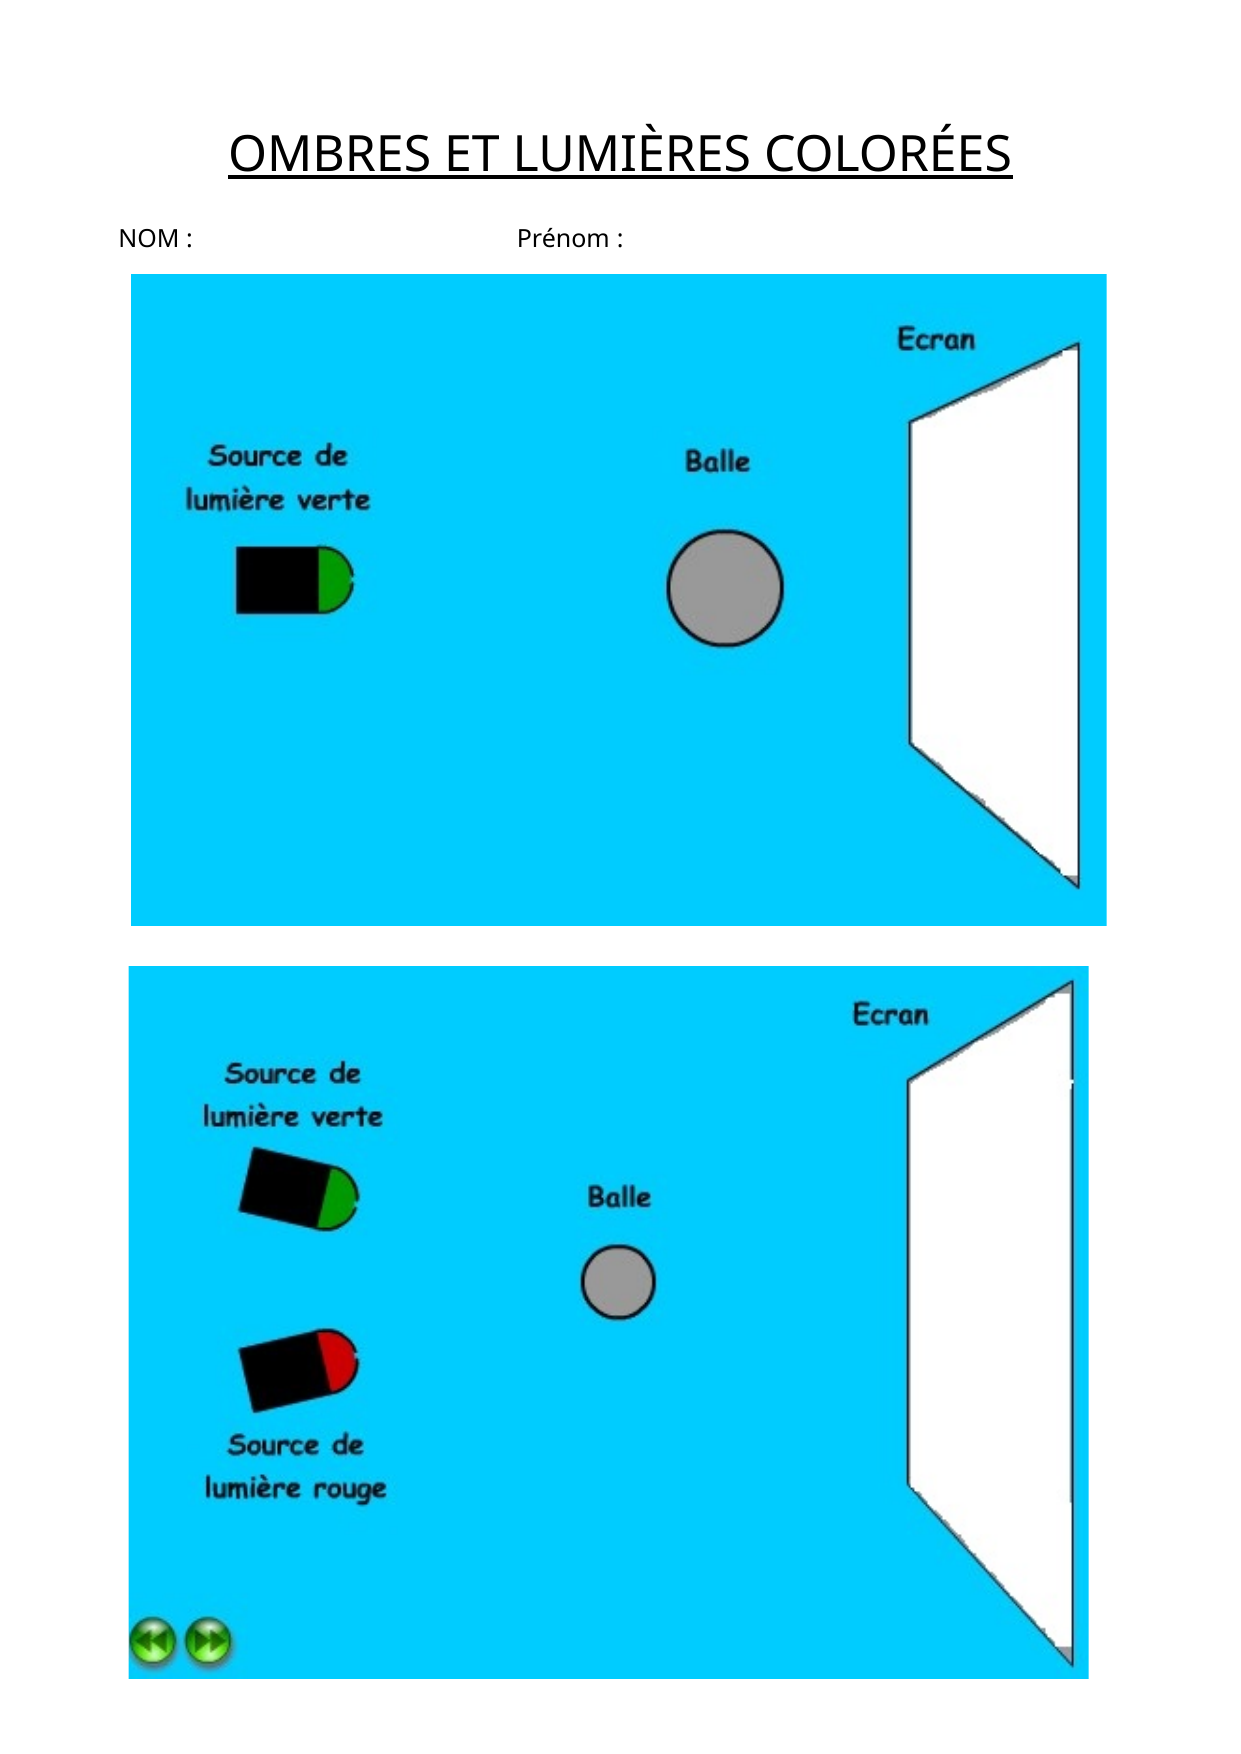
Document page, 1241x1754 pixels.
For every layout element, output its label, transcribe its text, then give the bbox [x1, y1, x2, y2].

picture [289, 491, 293, 501]
picture [635, 1180, 654, 1215]
picture [210, 1675, 229, 1679]
picture [960, 389, 975, 396]
picture [198, 1091, 209, 1103]
picture [580, 1260, 586, 1274]
picture [331, 1127, 339, 1133]
picture [582, 1188, 608, 1215]
picture [298, 493, 307, 506]
picture [186, 490, 217, 515]
picture [301, 1451, 317, 1462]
picture [314, 1112, 321, 1126]
picture [661, 525, 786, 651]
text OMBRES ET LUMIÈRES COLORÉES [118, 118, 1122, 186]
picture [684, 463, 699, 475]
picture [905, 980, 1080, 1675]
picture [198, 1104, 243, 1130]
picture [902, 340, 1082, 889]
picture [705, 469, 716, 476]
picture [230, 473, 236, 480]
picture [926, 348, 934, 355]
picture [234, 1146, 361, 1233]
picture [232, 515, 238, 522]
picture [276, 1438, 291, 1456]
picture [361, 1107, 385, 1130]
picture [628, 1184, 632, 1208]
picture [235, 1325, 361, 1415]
picture [387, 1495, 396, 1503]
picture [265, 1457, 269, 1469]
picture [218, 1462, 227, 1469]
picture [700, 450, 727, 476]
picture [301, 1082, 313, 1087]
text NOM : Prénom : [118, 220, 1122, 254]
picture [875, 1009, 887, 1020]
picture [257, 487, 284, 509]
picture [642, 1314, 648, 1321]
picture [608, 1186, 626, 1210]
picture [319, 1478, 386, 1503]
picture [578, 1243, 657, 1322]
picture [227, 1486, 245, 1500]
picture [347, 488, 370, 509]
picture [295, 1440, 307, 1450]
picture [326, 1430, 364, 1460]
picture [232, 432, 241, 437]
picture [649, 1181, 654, 1192]
picture [210, 442, 301, 473]
picture [911, 1009, 931, 1026]
picture [245, 1105, 300, 1130]
picture [214, 486, 255, 514]
picture [898, 329, 983, 357]
picture [229, 539, 357, 619]
picture [252, 1433, 272, 1457]
picture [329, 1060, 342, 1082]
picture [996, 1019, 1004, 1025]
picture [319, 441, 348, 472]
picture [307, 1442, 319, 1452]
picture [730, 450, 752, 476]
picture [289, 1066, 316, 1086]
picture [221, 1061, 247, 1086]
picture [687, 440, 705, 445]
picture [308, 490, 345, 513]
picture [924, 1062, 933, 1068]
picture [311, 451, 319, 466]
picture [228, 1437, 258, 1457]
picture [608, 1239, 628, 1244]
picture [890, 1009, 909, 1022]
picture [128, 1612, 237, 1675]
picture [246, 1475, 301, 1502]
picture [248, 1056, 299, 1086]
picture [851, 1004, 874, 1025]
picture [230, 1426, 242, 1435]
picture [299, 1472, 310, 1477]
picture [321, 1106, 366, 1127]
picture [344, 1064, 367, 1083]
picture [689, 452, 698, 461]
picture [724, 448, 728, 469]
picture [197, 1477, 224, 1498]
